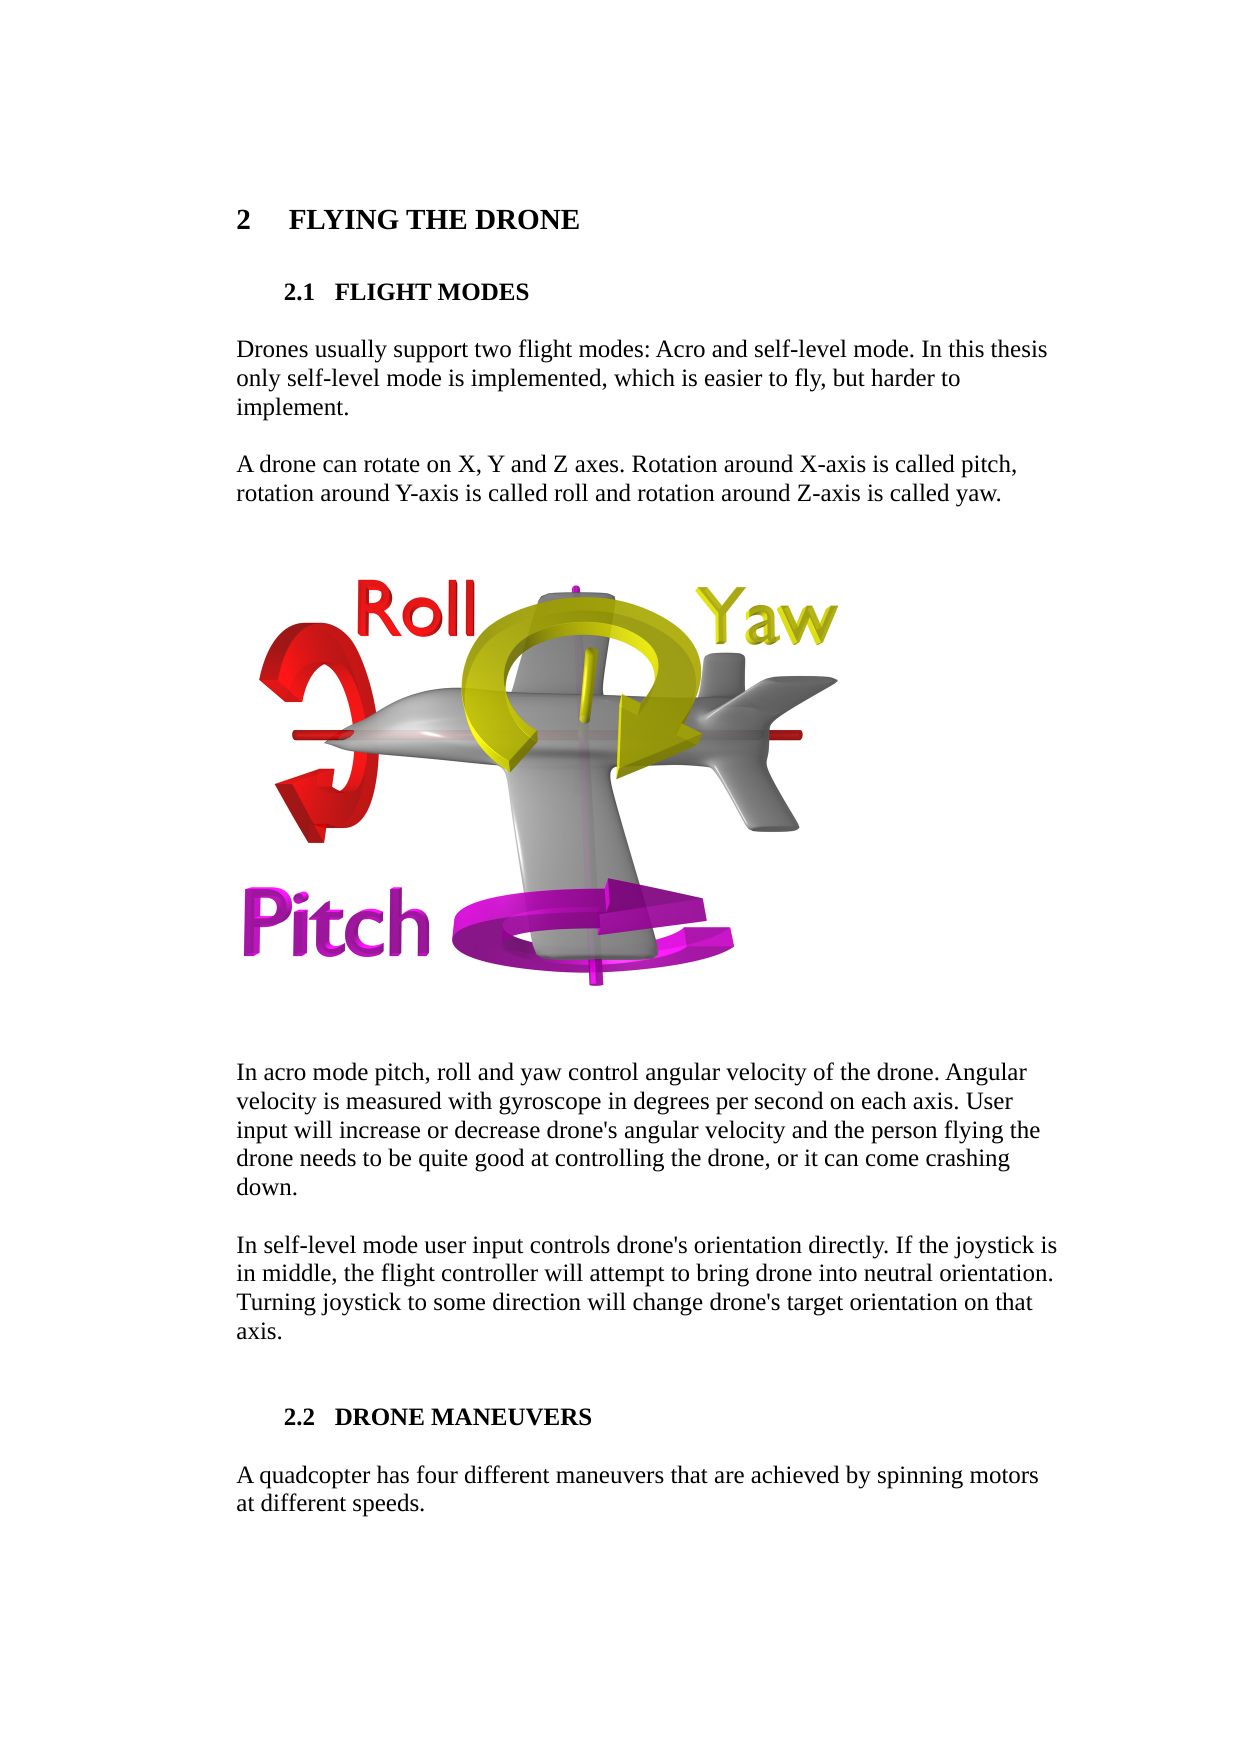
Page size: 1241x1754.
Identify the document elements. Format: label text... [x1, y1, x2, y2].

subtitle Flying the drone [236, 202, 1063, 236]
subtitle Flight modes [283, 277, 1063, 306]
text Drones usually support two flight modes: Acro and self-level mode. In this thesis only self-level mode is implemented, which is easier to fly, but harder to implement. [236, 334, 1063, 421]
text In self-level mode user input controls drone's orientation directly. If the joystick is in middle, the flight controller will attempt to bring drone into neutral orientation. Turning joystick to some direction will change drone's target orientation on that axis. [236, 1230, 1063, 1345]
text A drone can rotate on X, Y and Z axes. Rotation around X-axis is called pitch, rotation around Y-axis is called roll and rotation around Z-axis is called yaw. [236, 449, 1063, 507]
text A quadcopter has four different maneuvers that are achieved by spinning motors at different speeds. [236, 1460, 1063, 1517]
picture [228, 549, 867, 1029]
text In acro mode pitch, roll and yaw control angular velocity of the drone. Angular velocity is measured with gyroscope in degrees per second on each axis. User input will increase or decrease drone's angular velocity and the person flying the drone needs to be quite good at controlling the drone, or it can come crashing down. [236, 1057, 1063, 1201]
subtitle Drone maneuvers [283, 1402, 1063, 1431]
